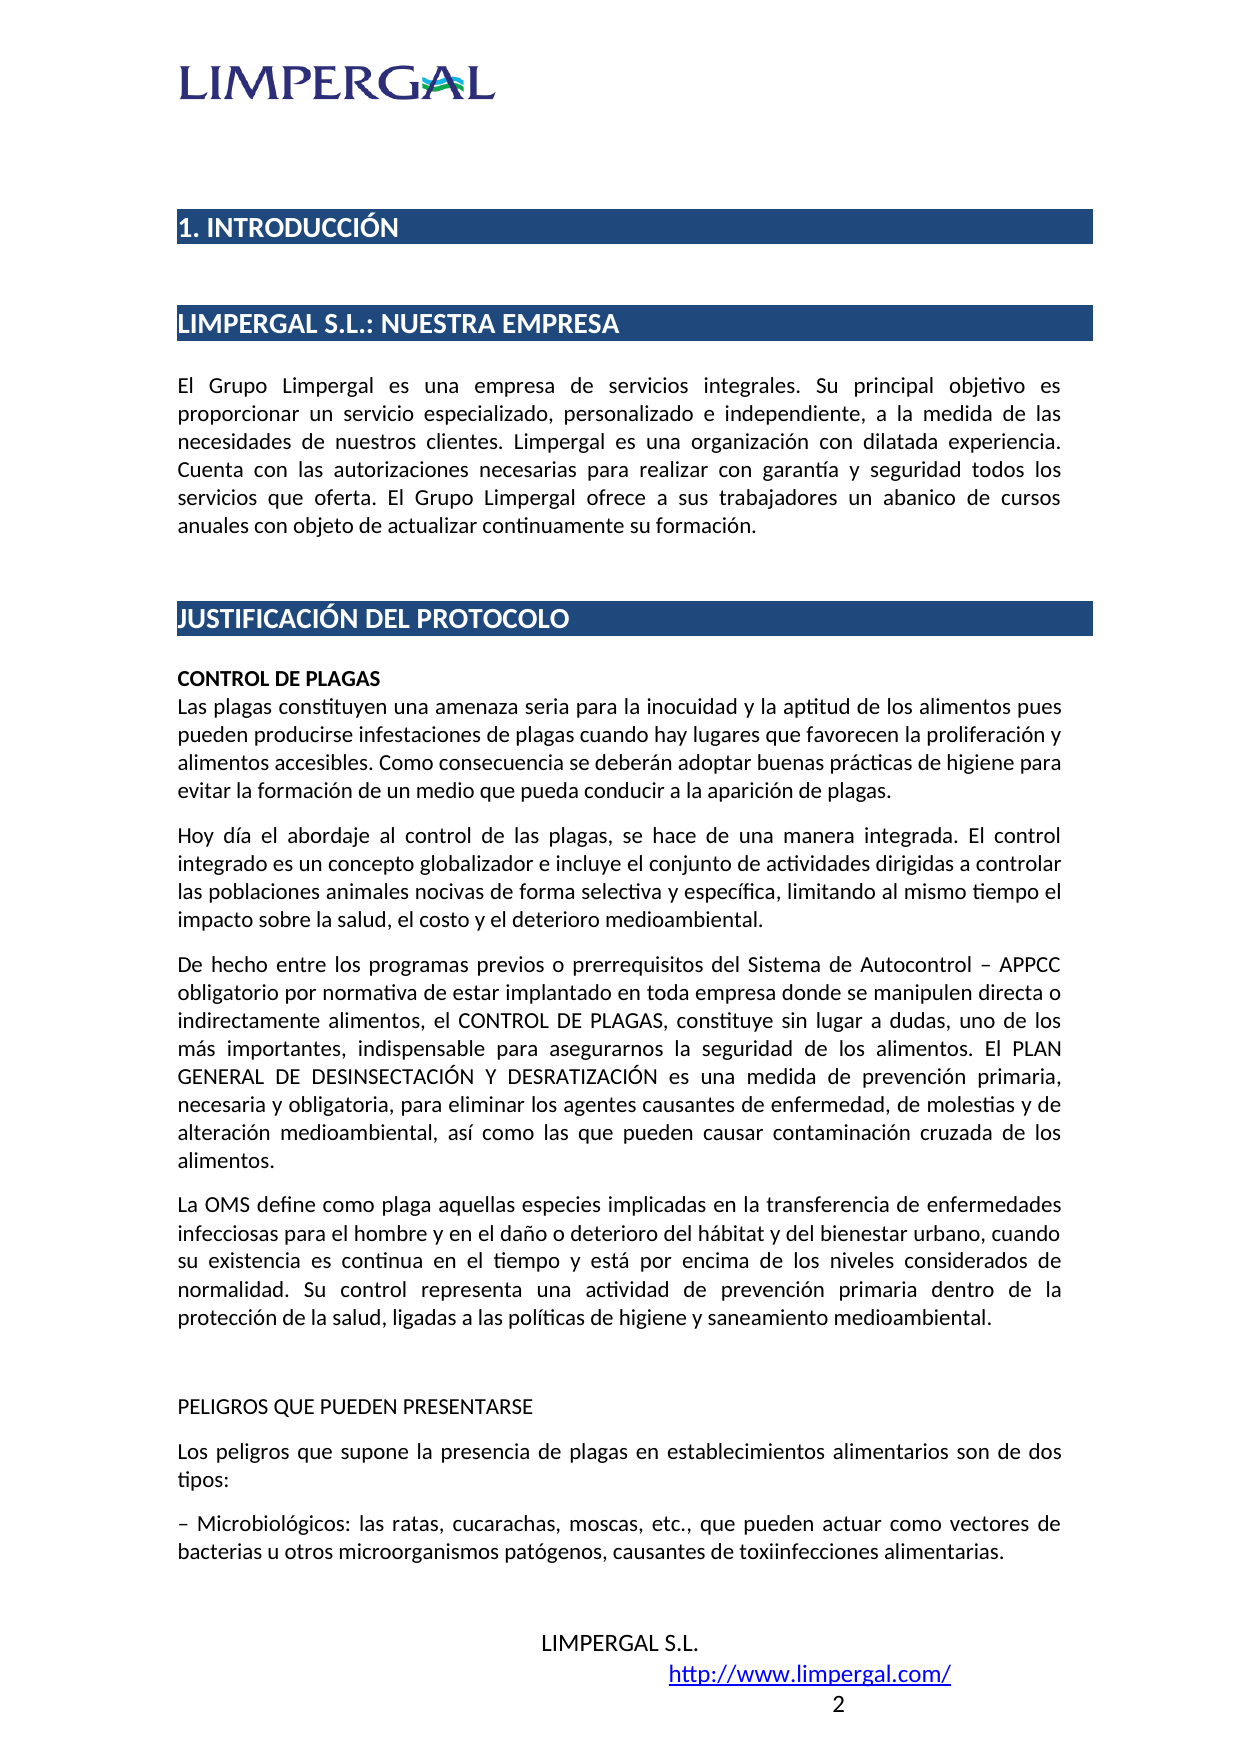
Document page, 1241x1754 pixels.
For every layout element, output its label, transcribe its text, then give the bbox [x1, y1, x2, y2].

text CONTROL DE PLAGAS [177, 664, 1063, 692]
text – Microbiológicos: las ratas, cucarachas, moscas, etc., que pueden actuar como vectores de bacterias u otros microorganismos patógenos, causantes de toxiinfecciones alimentarias. [177, 1509, 1063, 1566]
text El Grupo Limpergal es una empresa de servicios integrales. Su principal objetivo es proporcionar un servicio especializado, personalizado e independiente, a la medida de las necesidades de nuestros clientes. Limpergal es una organización con dilatada experiencia. Cuenta con las autorizaciones necesarias para realizar con garantía y seguridad todos los servicios que oferta. El Grupo Limpergal ofrece a sus trabajadores un abanico de cursos anuales con objeto de actualizar continuamente su formación. [177, 371, 1063, 539]
picture [177, 44, 498, 103]
text LIMPERGAL S.L.: NUESTRA EMPRESA [177, 305, 1093, 341]
text De hecho entre los programas previos o prerrequisitos del Sistema de Autocontrol – APPCC obligatorio por normativa de estar implantado en toda empresa donde se manipulen directa o indirectamente alimentos, el CONTROL DE PLAGAS, constituye sin lugar a dudas, uno de los más importantes, indispensable para asegurarnos la seguridad de los alimentos. El PLAN GENERAL DE DESINSECTACIÓN Y DESRATIZACIÓN es una medida de prevención primaria, necesaria y obligatoria, para eliminar los agentes causantes de enfermedad, de molestias y de alteración medioambiental, así como las que pueden causar contaminación cruzada de los alimentos. [177, 950, 1063, 1174]
text Hoy día el abordaje al control de las plagas, se hace de una manera integrada. El control integrado es un concepto globalizador e incluye el conjunto de actividades dirigidas a controlar las poblaciones animales nocivas de forma selectiva y específica, limitando al mismo tiempo el impacto sobre la salud, el costo y el deterioro medioambiental. [177, 821, 1063, 933]
text JUSTIFICACIÓN DEL PROTOCOLO [177, 601, 1093, 636]
text La OMS define como plaga aquellas especies implicadas en la transferencia de enfermedades infecciosas para el hombre y en el daño o deterioro del hábitat y del bienestar urbano, cuando su existencia es continua en el tiempo y está por encima de los niveles considerados de normalidad. Su control representa una actividad de prevención primaria dentro de la protección de la salud, ligadas a las políticas de higiene y saneamiento medioambiental. [177, 1191, 1063, 1331]
text PELIGROS QUE PUEDEN PRESENTARSE [177, 1392, 1063, 1420]
text 1. INTRODUCCIÓN [177, 209, 1093, 244]
text Las plagas constituyen una amenaza seria para la inocuidad y la aptitud de los alimentos pues pueden producirse infestaciones de plagas cuando hay lugares que favorecen la proliferación y alimentos accesibles. Como consecuencia se deberán adoptar buenas prácticas de higiene para evitar la formación de un medio que pueda conducir a la aparición de plagas. [177, 692, 1063, 804]
text Los peligros que supone la presencia de plagas en establecimientos alimentarios son de dos tipos: [177, 1437, 1063, 1493]
